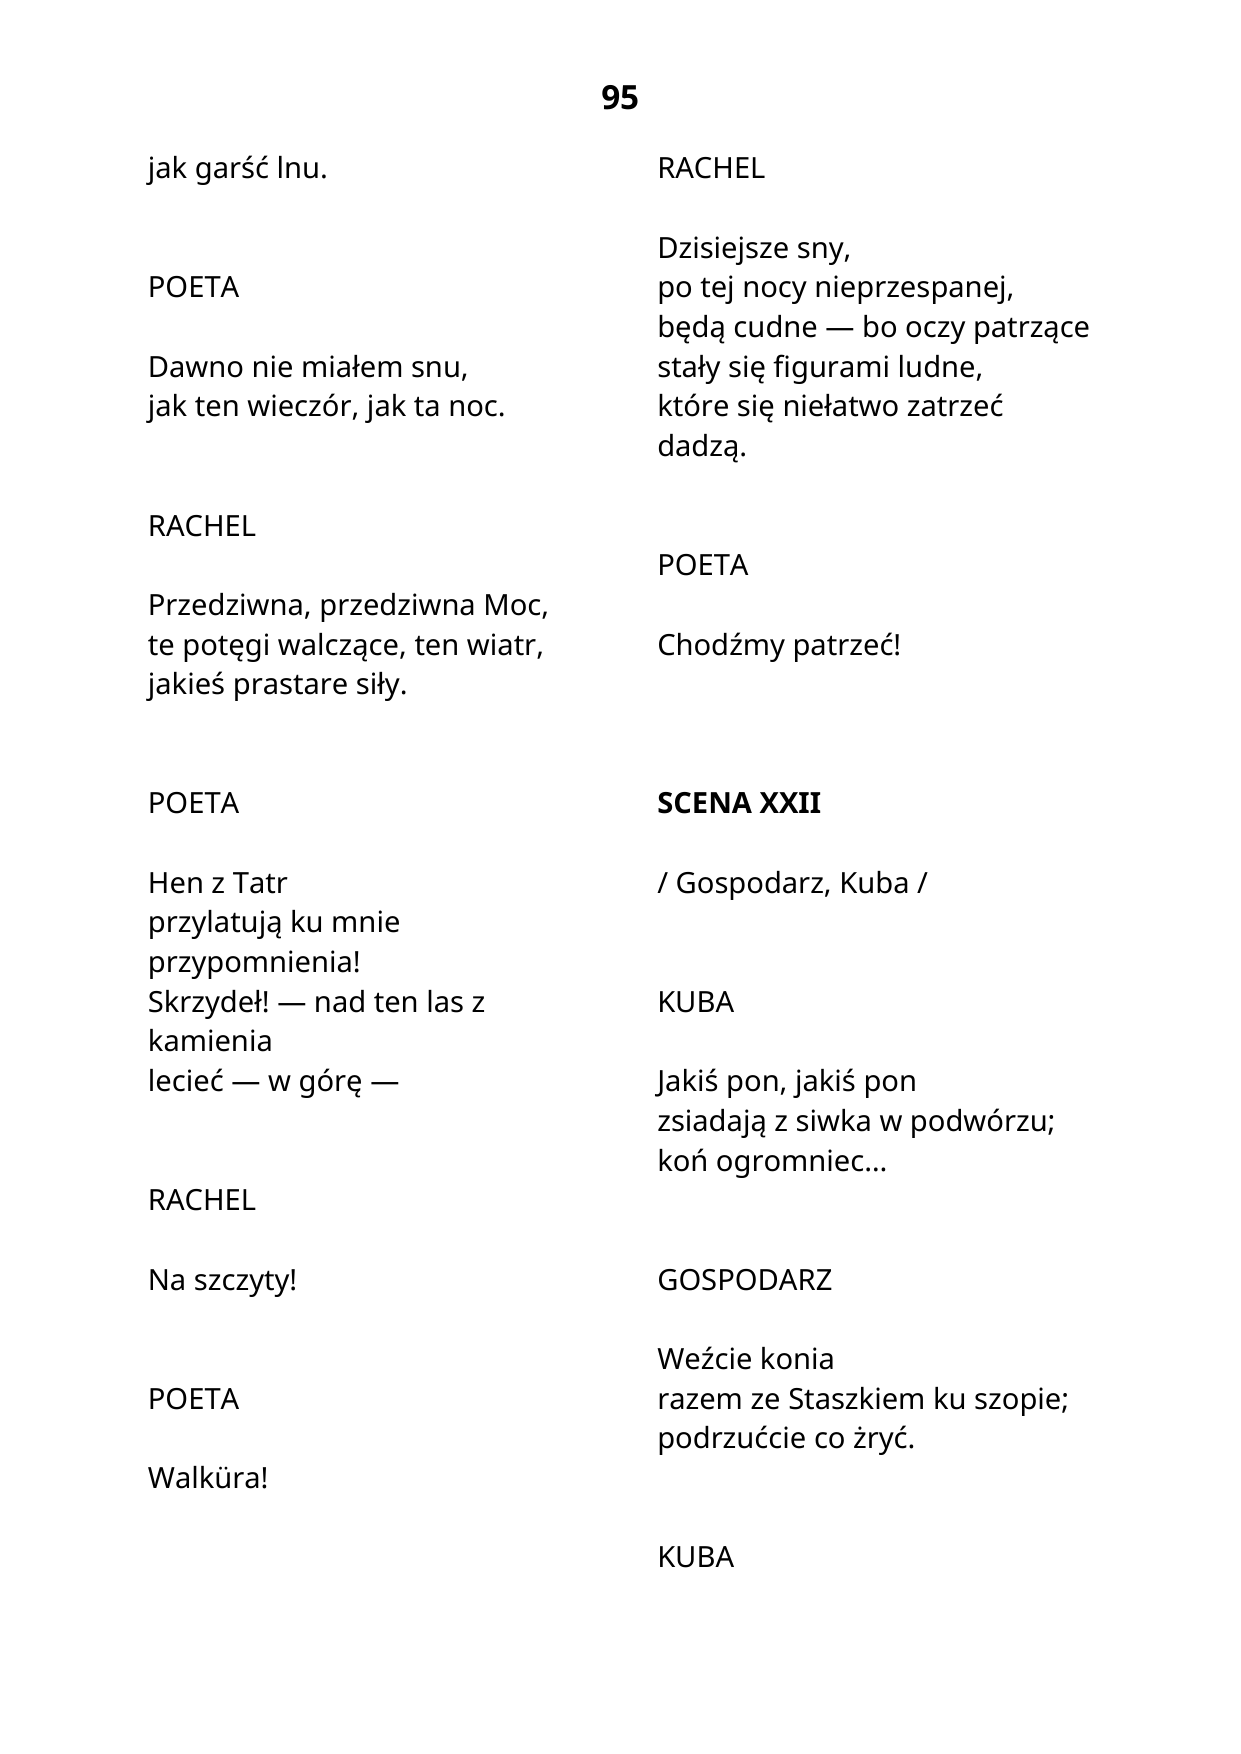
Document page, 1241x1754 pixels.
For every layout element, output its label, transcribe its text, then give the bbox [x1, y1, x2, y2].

text POETA [657, 544, 1093, 584]
text Weźcie konia [657, 1338, 1093, 1378]
text Chodźmy patrzeć! [657, 624, 1093, 663]
text RACHEL [148, 1179, 583, 1219]
text podrzućcie co żryć. [657, 1418, 1093, 1457]
text stały się figurami ludne, [657, 346, 1093, 386]
text RACHEL [657, 148, 1093, 187]
text Dawno nie miałem snu, [148, 346, 583, 386]
text / Gospodarz, Kuba / [657, 862, 1093, 902]
text Hen z Tatr [148, 862, 583, 902]
text Przedziwna, przedziwna Moc, [148, 584, 583, 624]
text POETA [148, 1378, 583, 1418]
text po tej nocy nieprzespanej, [657, 267, 1093, 306]
text KUBA [657, 981, 1093, 1021]
text POETA [148, 267, 583, 306]
text Walküra! [148, 1457, 583, 1497]
text przylatują ku mnie przypomnienia! [148, 902, 583, 981]
text POETA [148, 783, 583, 822]
text koń ogromniec… [657, 1140, 1093, 1179]
text jak ten wieczór, jak ta noc. [148, 386, 583, 425]
text SCENA XXII [657, 783, 1093, 822]
text które się niełatwo zatrzeć dadzą. [657, 386, 1093, 465]
text Na szczyty! [148, 1259, 583, 1298]
text zsiadają z siwka w podwórzu; [657, 1100, 1093, 1140]
text KUBA [657, 1537, 1093, 1576]
text RACHEL [148, 505, 583, 544]
text jakieś prastare siły. [148, 663, 583, 703]
text te potęgi walczące, ten wiatr, [148, 624, 583, 663]
text GOSPODARZ [657, 1259, 1093, 1298]
text jak garść lnu. [148, 148, 583, 187]
text Skrzydeł! — nad ten las z kamienia [148, 981, 583, 1060]
text lecieć — w górę — [148, 1060, 583, 1100]
text razem ze Staszkiem ku szopie; [657, 1378, 1093, 1418]
text Dzisiejsze sny, [657, 227, 1093, 267]
text Jakiś pon, jakiś pon [657, 1060, 1093, 1100]
text będą cudne — bo oczy patrzące [657, 306, 1093, 346]
